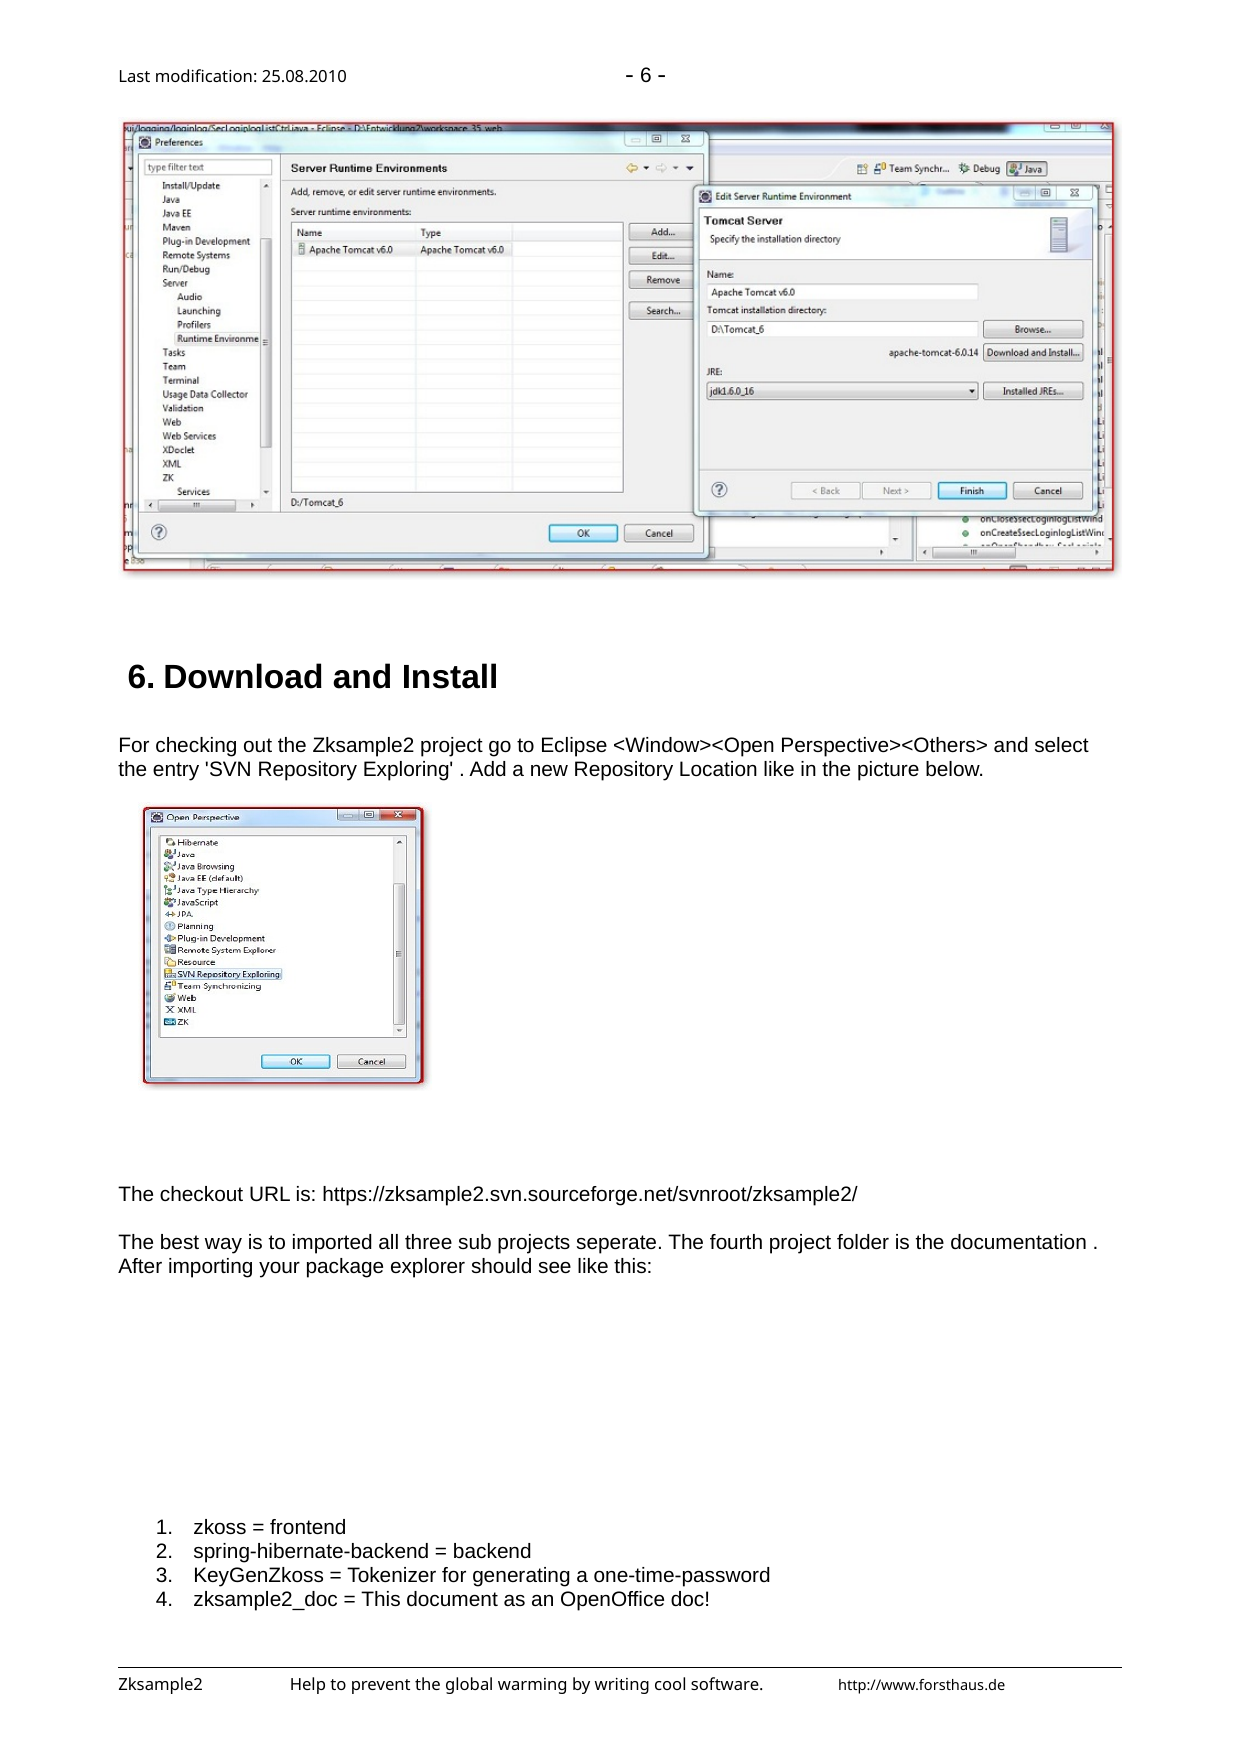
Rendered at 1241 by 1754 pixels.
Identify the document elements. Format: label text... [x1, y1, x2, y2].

list spring-hibernate-backend = backend [156, 1539, 1122, 1563]
text For checking out the Zksample2 project go to Eclipse <Window><Open Perspective><Others> and select the entry 'SVN Repository Exploring' . Add a new Repository Location like in the picture below. [118, 732, 1122, 780]
text The checkout URL is: https://zksample2.svn.sourceforge.net/svnroot/zksample2/ [118, 1182, 1122, 1206]
subtitle Download and Install [118, 657, 1122, 696]
list zkoss = frontend [156, 1515, 1122, 1539]
picture [138, 802, 433, 1091]
list zksample2_doc = This document as an OpenOffice doc! [156, 1587, 1122, 1611]
list KeyGenZkoss = Tokenizer for generating a one-time-password [156, 1563, 1122, 1587]
picture [118, 117, 1123, 580]
text The best way is to imported all three sub projects seperate. The fourth project folder is the documentation . After importing your package explorer should see like this: [118, 1230, 1122, 1278]
